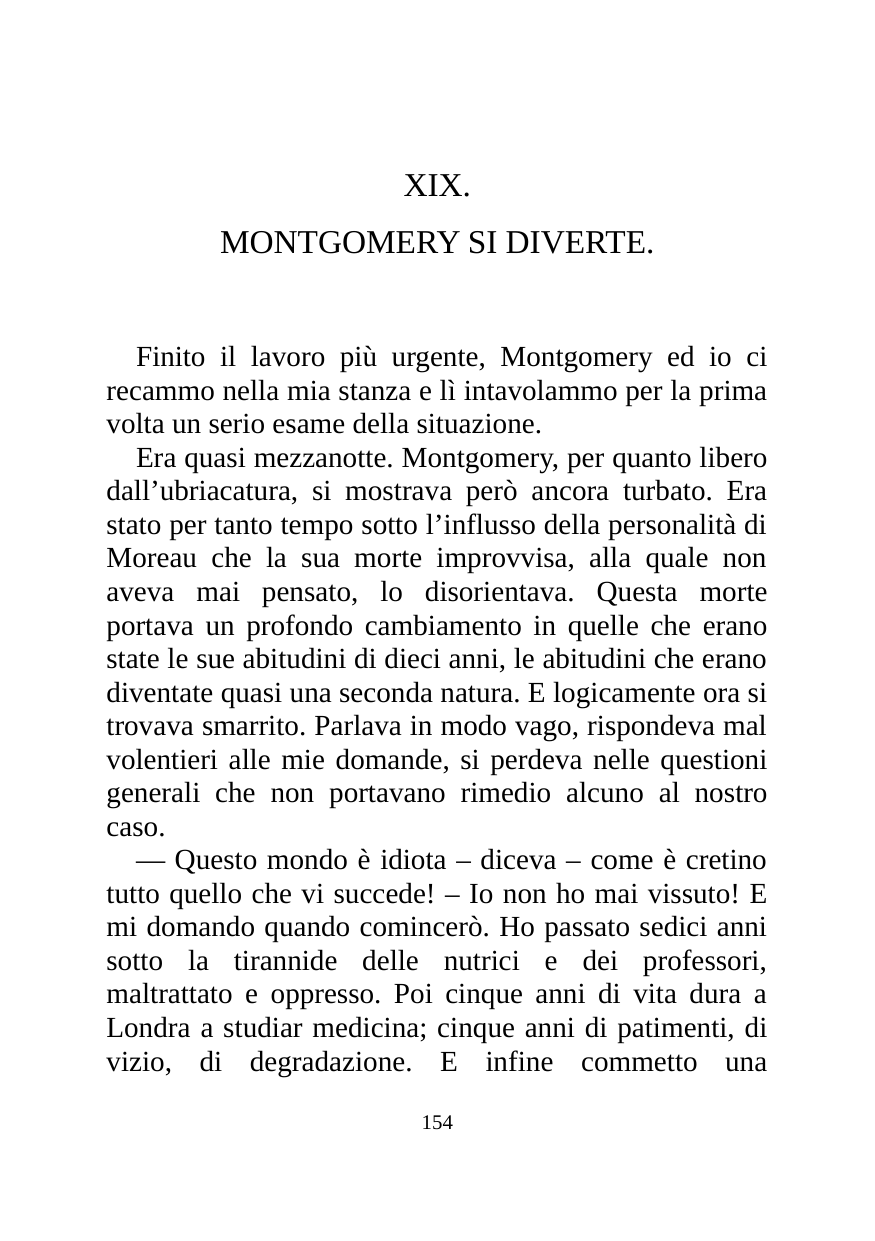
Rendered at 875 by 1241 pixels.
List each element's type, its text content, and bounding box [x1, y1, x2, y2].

text Era quasi mezzanotte. Montgomery, per quanto libero dall’ubriacatura, si mostrava però ancora turbato. Era stato per tanto tempo sotto l’influsso della personalità di Moreau che la sua morte improvvisa, alla quale non aveva mai pensato, lo disorientava. Questa morte portava un profondo cambiamento in quelle che erano state le sue abitudini di dieci anni, le abitudini che erano diventate quasi una seconda natura. E logicamente ora si trovava smarrito. Parlava in modo vago, rispondeva mal volentieri alle mie domande, si perdeva nelle questioni generali che non portavano rimedio alcuno al nostro caso. [106, 440, 768, 842]
text Finito il lavoro più urgente, Montgomery ed io ci recammo nella mia stanza e lì intavolammo per la prima volta un serio esame della situazione. [106, 339, 768, 440]
subtitle XIX. MONTGOMERY SI DIVERTE. [106, 165, 768, 261]
text — Questo mondo è idiota – diceva – come è cretino tutto quello che vi succede! – Io non ho mai vissuto! E mi domando quando comincerò. Ho passato sedici anni sotto la tirannide delle nutrici e dei professori, maltrattato e oppresso. Poi cinque anni di vita dura a Londra a studiar medicina; cinque anni di patimenti, di vizio, di degradazione. E infine commetto una [106, 842, 768, 1077]
